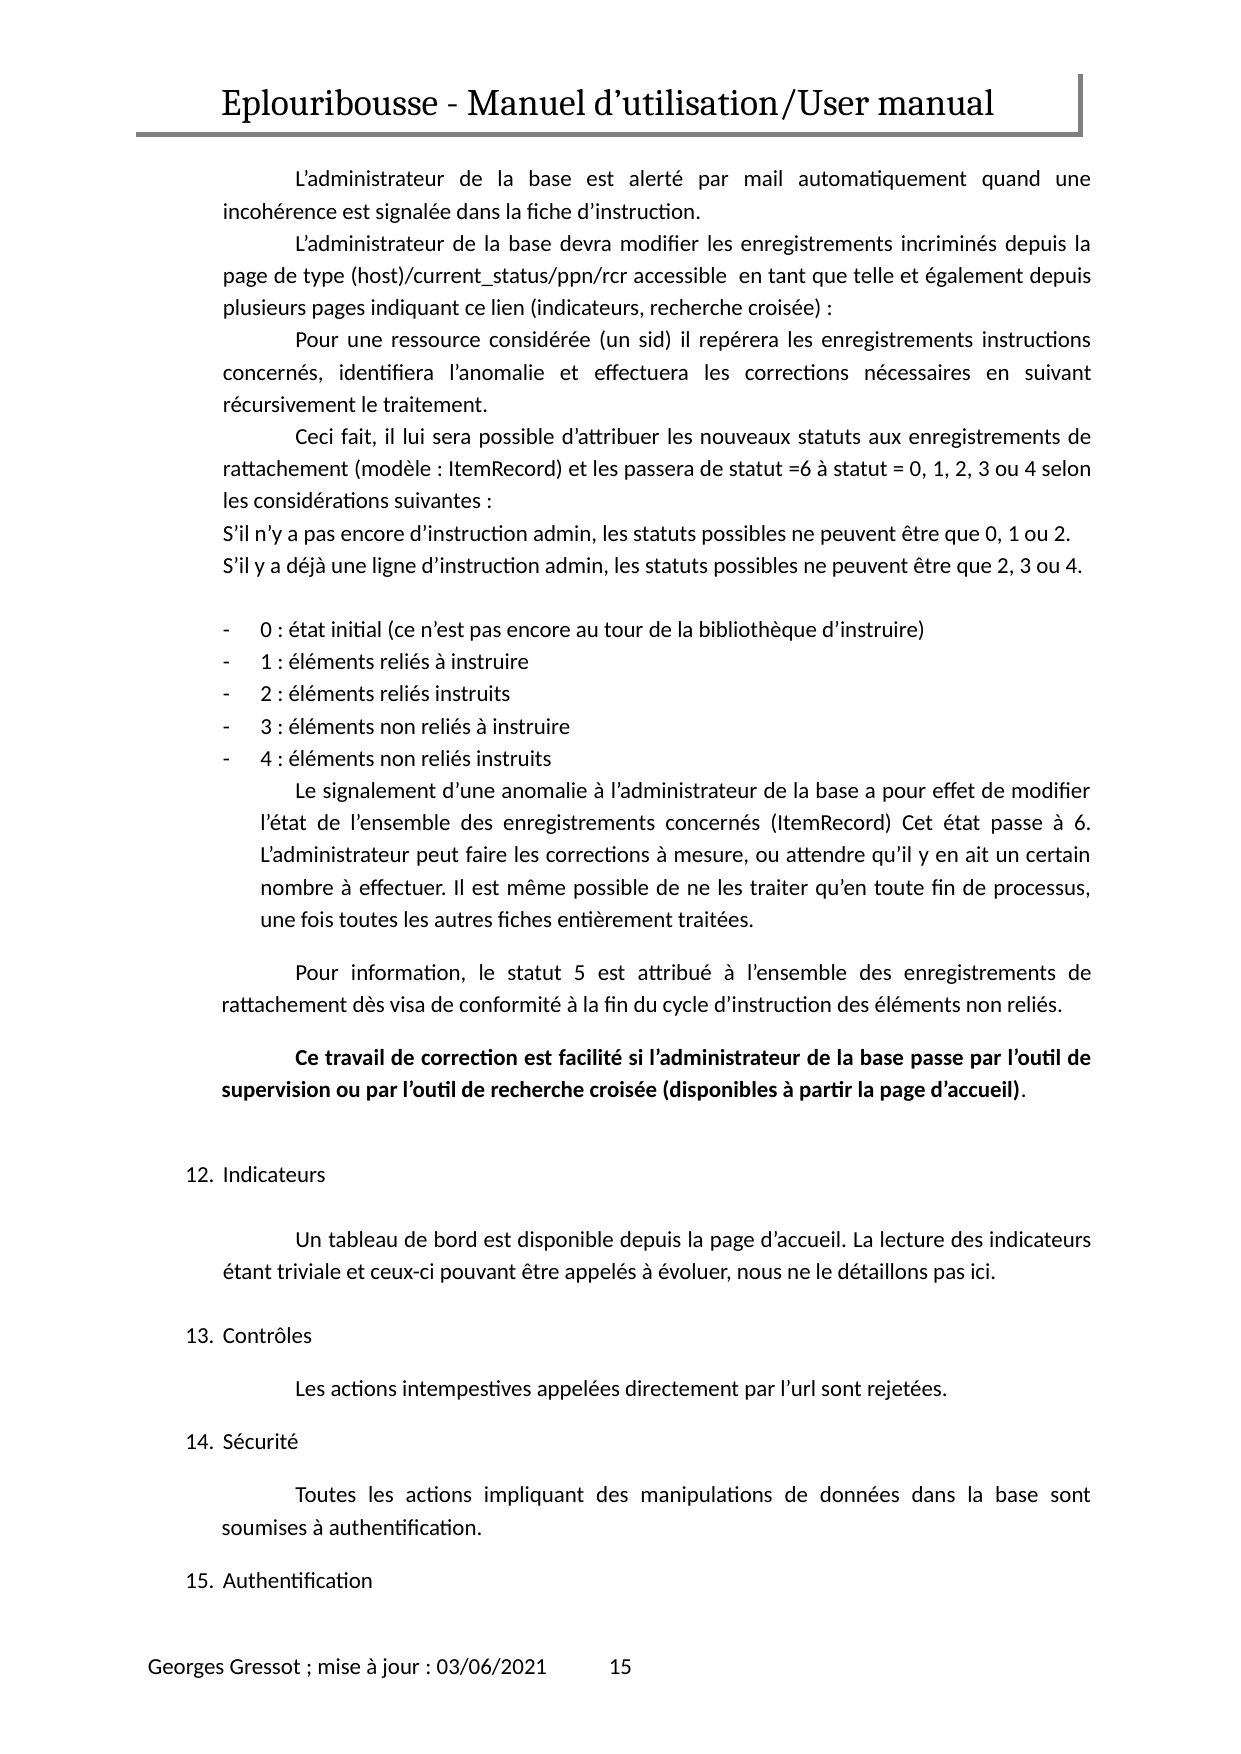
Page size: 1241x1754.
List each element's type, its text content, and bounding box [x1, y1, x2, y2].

text Ce travail de correction est facilité si l’administrateur de la base passe par l’outil de supervision ou par l’outil de recherche croisée (disponibles à partir la page d’accueil). [221, 1043, 1093, 1103]
list Authentification [185, 1566, 1093, 1594]
list 3 : éléments non reliés à instruire [223, 712, 1093, 740]
text Les actions intempestives appelées directement par l’url sont rejetées. [221, 1374, 1093, 1402]
list Le signalement d’une anomalie à l’administrateur de la base a pour effet de modifier l’état de l’ensemble des enregistrements concernés (ItemRecord) Cet état passe à 6. L’administrateur peut faire les corrections à mesure, ou attendre qu’il y en ait un certain nombre à effectuer. Il est même possible de ne les traiter qu’en toute fin de processus, une fois toutes les autres fiches entièrement traitées. [260, 776, 1093, 933]
list S’il n’y a pas encore d’instruction admin, les statuts possibles ne peuvent être que 0, 1 ou 2. [223, 519, 1093, 547]
list Un tableau de bord est disponible depuis la page d’accueil. La lecture des indicateurs étant triviale et ceux-ci pouvant être appelés à évoluer, nous ne le détaillons pas ici. [223, 1225, 1093, 1285]
text Toutes les actions impliquant des manipulations de données dans la base sont soumises à authentification. [221, 1481, 1093, 1541]
list 4 : éléments non reliés instruits [223, 744, 1093, 772]
list Contrôles [185, 1321, 1093, 1349]
list Sécurité [185, 1427, 1093, 1456]
list 0 : état initial (ce n’est pas encore au tour de la bibliothèque d’instruire) [223, 615, 1093, 643]
list Pour une ressource considérée (un sid) il repérera les enregistrements instructions concernés, identifiera l’anomalie et effectuera les corrections nécessaires en suivant récursivement le traitement. [223, 326, 1093, 418]
list Ceci fait, il lui sera possible d’attribuer les nouveaux statuts aux enregistrements de rattachement (modèle : ItemRecord) et les passera de statut =6 à statut = 0, 1, 2, 3 ou 4 selon les considérations suivantes : [223, 422, 1093, 514]
list Indicateurs [185, 1161, 1093, 1188]
list 1 : éléments reliés à instruire [223, 647, 1093, 675]
list L’administrateur de la base est alerté par mail automatiquement quand une incohérence est signalée dans la fiche d’instruction. [223, 164, 1093, 225]
list L’administrateur de la base devra modifier les enregistrements incriminés depuis la page de type (host)/current_status/ppn/rcr accessible en tant que telle et également depuis plusieurs pages indiquant ce lien (indicateurs, recherche croisée) : [223, 229, 1093, 321]
list S’il y a déjà une ligne d’instruction admin, les statuts possibles ne peuvent être que 2, 3 ou 4. [223, 551, 1093, 579]
text Pour information, le statut 5 est attribué à l’ensemble des enregistrements de rattachement dès visa de conformité à la fin du cycle d’instruction des éléments non reliés. [221, 958, 1093, 1018]
list 2 : éléments reliés instruits [223, 679, 1093, 708]
